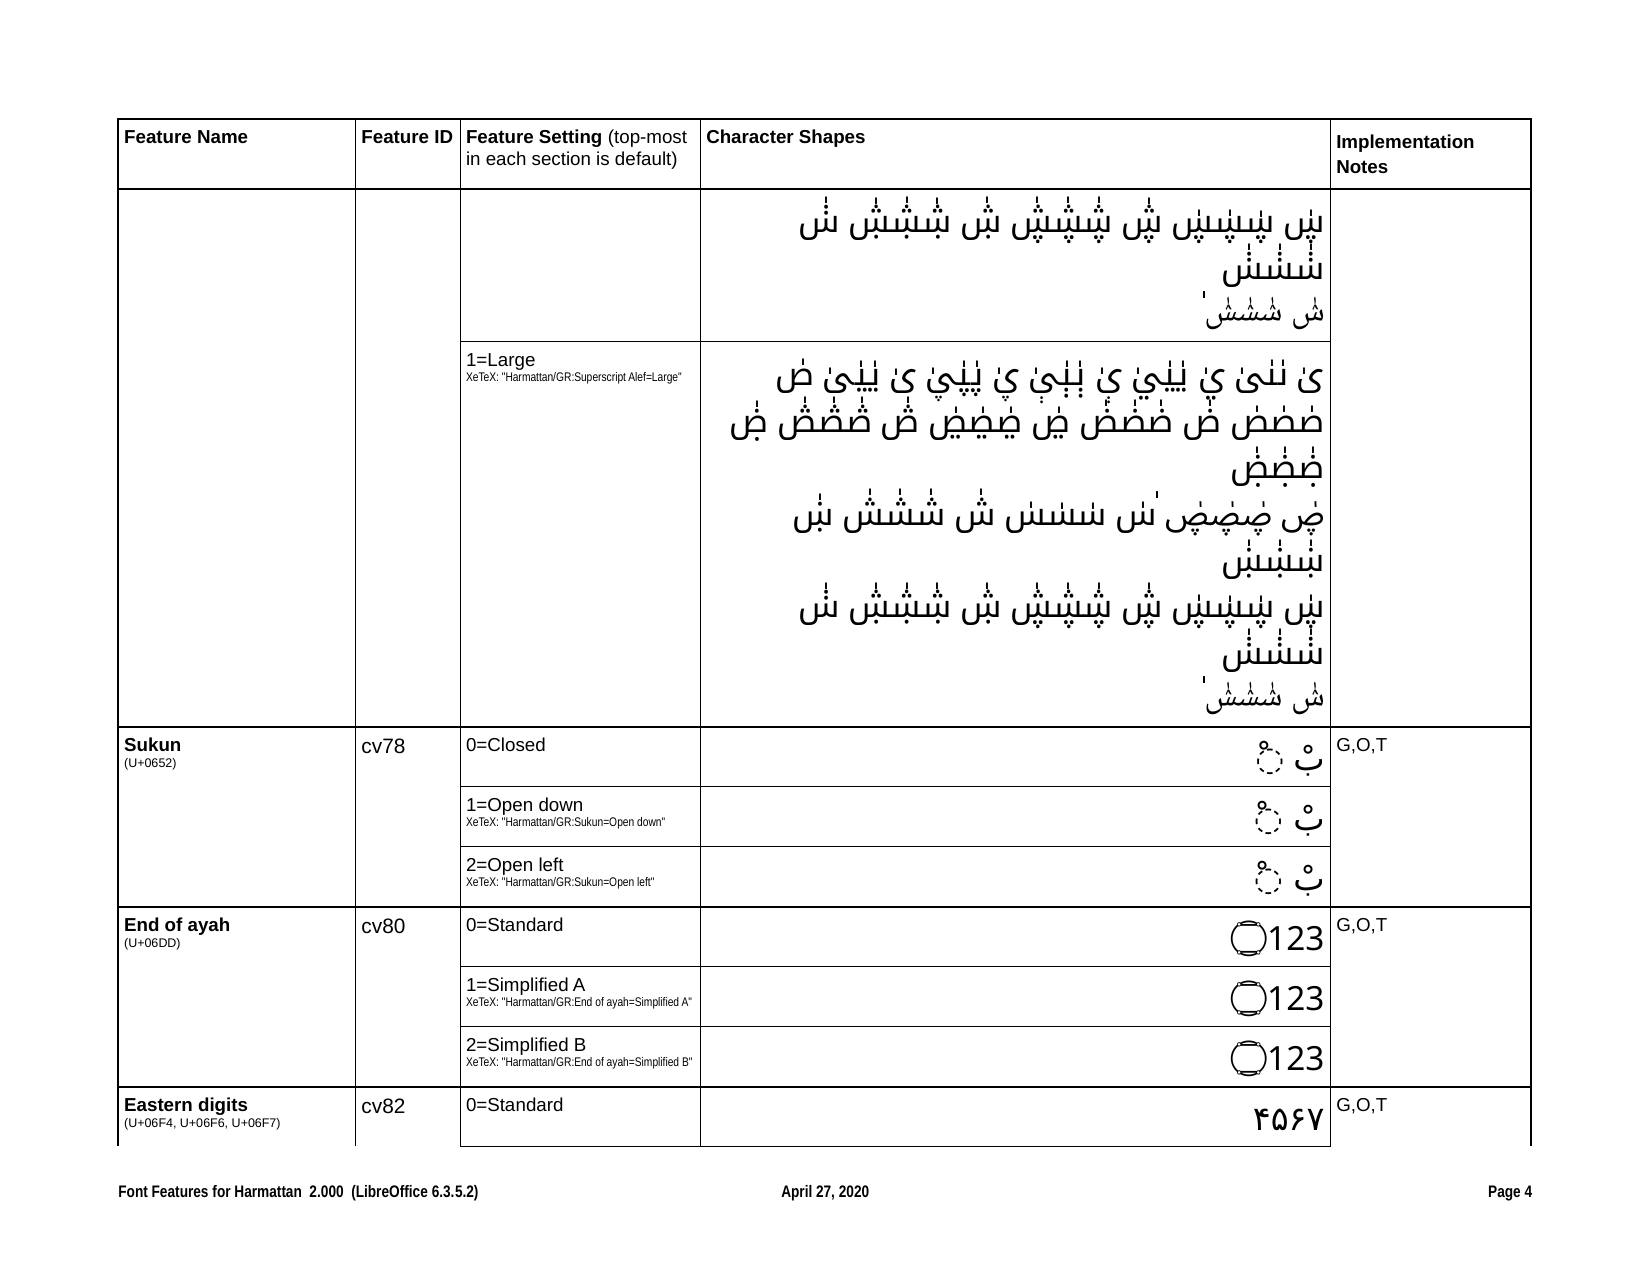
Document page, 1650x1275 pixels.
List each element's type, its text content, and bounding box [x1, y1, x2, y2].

table_cell ڛٰ ڛٰڛٰڛٰ ڜٰ ڜٰڜٰڜٰ ۺٰ ۺٰۺٰۺٰ ݭٰ ݭٰݭٰݭٰ ݾٰ ݾٰݾٰݾٰ [701, 190, 1330, 341]
table_cell 0=Closed [461, 728, 700, 786]
table_cell G,O,T [1331, 908, 1530, 1086]
table_cell cv80 [356, 908, 460, 1086]
table_cell بْ ◌ْ [701, 728, 1330, 786]
table_cell ىٰ ىٰىٰىٰ يٰ يٰيٰيٰ ېٰ ېٰېٰېٰ ۑٰ ۑٰۑٰۑٰ یٰ یٰیٰیٰ صٰ صٰصٰصٰ ضٰ ضٰضٰضٰ ڝٰ ڝٰڝٰڝٰ ڞٰ ڞٰڞٰڞٰ ۻٰ ۻٰۻٰۻٰ ࢯٰ ࢯٰࢯٰࢯٰ سٰ سٰسٰسٰ شٰ شٰشٰشٰ ښٰ ښٰښٰښٰ ڛٰ ڛٰڛٰڛٰ ڜٰ ڜٰڜٰڜٰ ۺٰ ۺٰۺٰۺٰ ݭٰ ݭٰݭٰݭٰ ݾٰ ݾٰݾٰݾٰ [701, 342, 1330, 726]
table_cell G,O,T [1331, 1088, 1530, 1146]
table_header Implementation Notes [1331, 120, 1530, 188]
table_cell [1331, 190, 1530, 726]
table_cell 0=Standard [461, 1088, 700, 1146]
table_cell 1=Open down XeTeX: "Harmattan/GR:Sukun=Open down" [461, 787, 700, 846]
table_header Feature ID [356, 120, 460, 188]
table_header Feature Setting (top-most in each section is default) [461, 120, 700, 188]
table_cell بْ ◌ْ [701, 787, 1330, 846]
table_cell 0=Standard [461, 908, 700, 966]
table_cell End of ayah (U+06DD) [119, 908, 355, 1086]
table_cell G,O,T [1331, 728, 1530, 906]
table_cell ۝123 [701, 1027, 1330, 1086]
table_cell Eastern digits (U+06F4, U+06F6, U+06F7) [119, 1088, 355, 1146]
table_cell Sukun (U+0652) [119, 728, 355, 906]
table_cell [356, 190, 460, 726]
table_cell ۝123 [701, 908, 1330, 966]
table_cell 1=Simplified A XeTeX: "Harmattan/GR:End of ayah=Simplified A" [461, 967, 700, 1026]
table_cell بْ ◌ْ [701, 847, 1330, 906]
table_header Feature Name [119, 120, 355, 188]
table_cell [461, 190, 700, 341]
table_header Character Shapes [701, 120, 1330, 188]
table_cell cv78 [356, 728, 460, 906]
table_cell cv82 [356, 1088, 460, 1146]
table_cell 1=Large XeTeX: "Harmattan/GR:Superscript Alef=Large" [461, 342, 700, 726]
table_cell 2=Simplified B XeTeX: "Harmattan/GR:End of ayah=Simplified B" [461, 1027, 700, 1086]
table_cell ۴۵۶۷ [701, 1088, 1330, 1146]
table_cell ۝123 [701, 967, 1330, 1026]
table_cell [119, 190, 355, 726]
table_cell 2=Open left XeTeX: "Harmattan/GR:Sukun=Open left" [461, 847, 700, 906]
